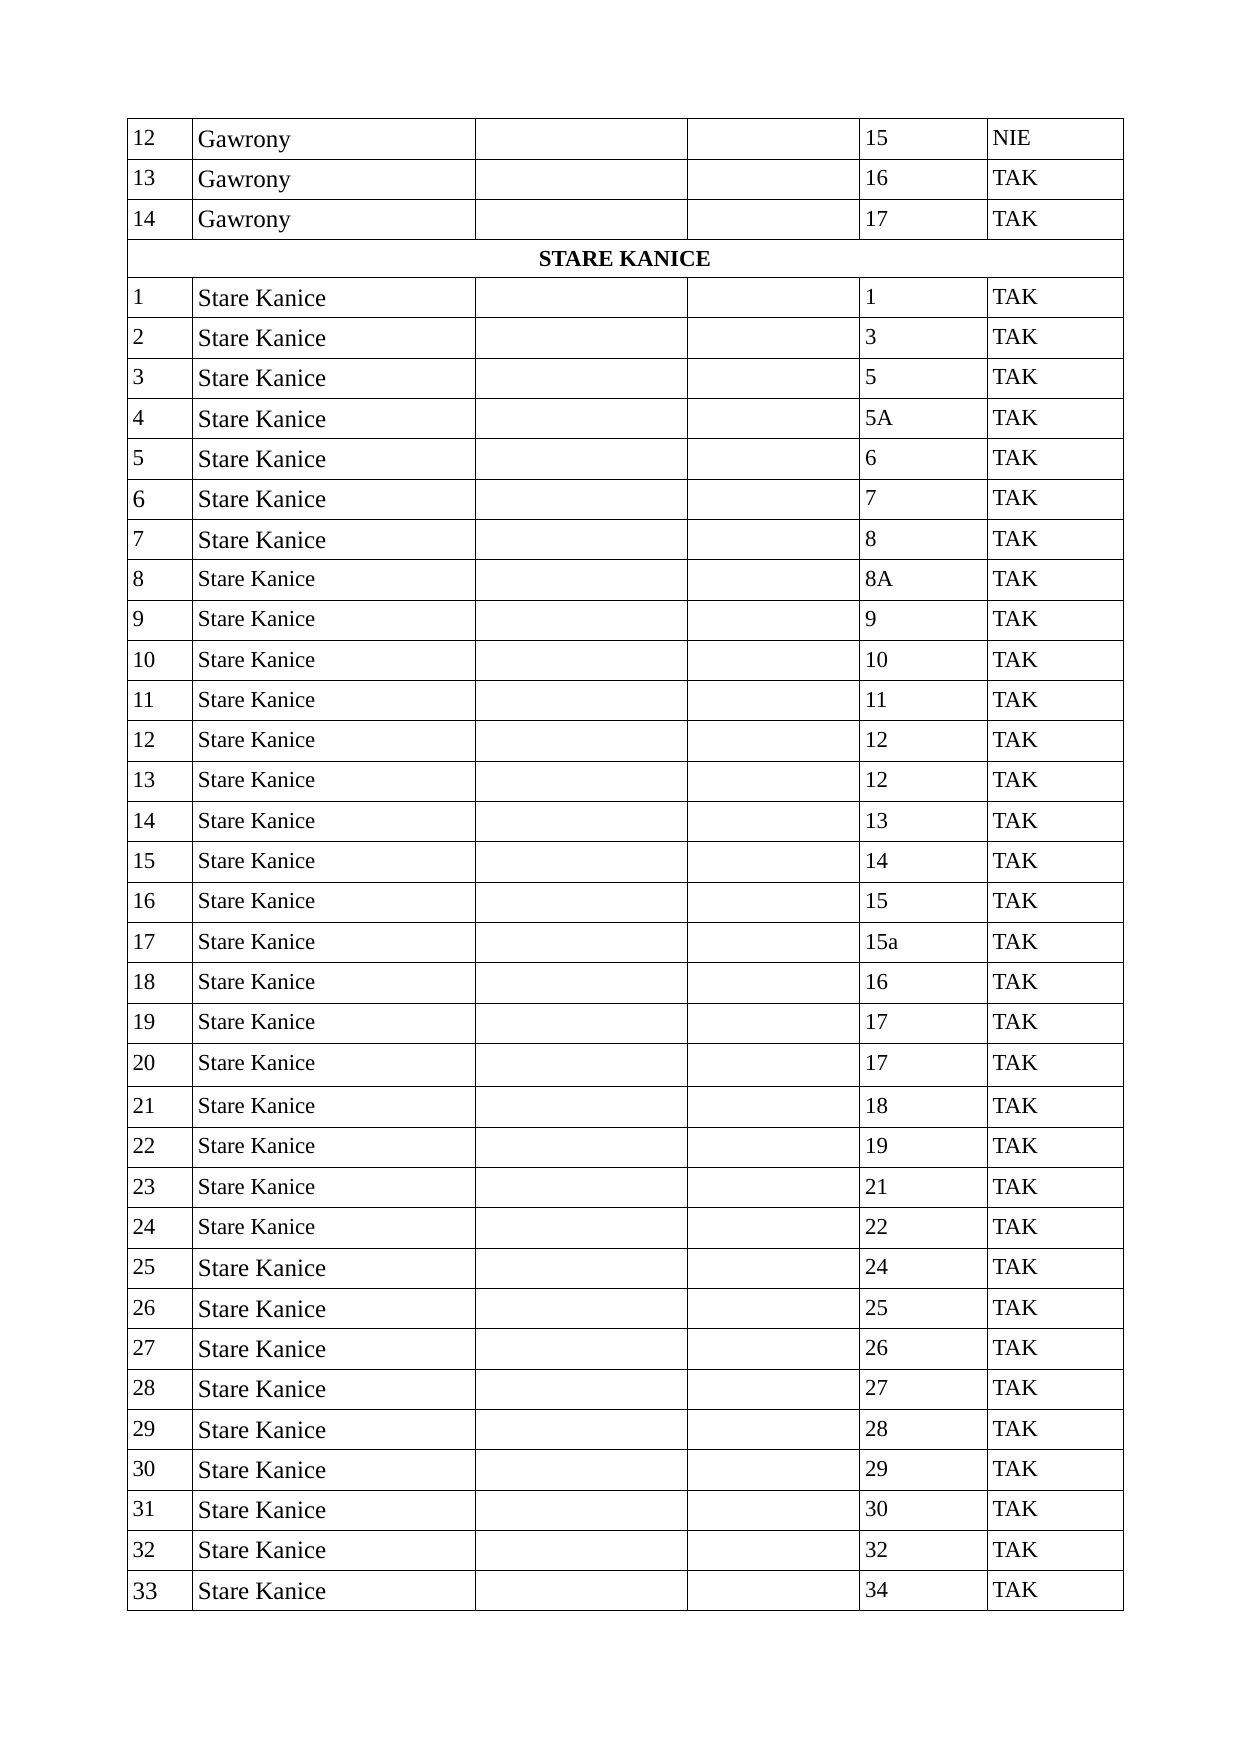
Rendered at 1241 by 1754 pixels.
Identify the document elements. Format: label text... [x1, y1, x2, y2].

table_cell TAK [988, 1208, 1123, 1248]
table_cell Stare Kanice [193, 681, 475, 720]
table_cell [476, 721, 687, 761]
table_cell Stare Kanice [193, 1087, 475, 1127]
table_cell [476, 842, 687, 882]
table_cell 26 [860, 1329, 987, 1368]
table_cell Stare Kanice [193, 1571, 475, 1610]
table_cell 30 [128, 1450, 192, 1489]
table_cell 15a [860, 923, 987, 962]
table_cell [476, 601, 687, 640]
table_cell 22 [860, 1208, 987, 1248]
table_cell 33 [128, 1571, 192, 1610]
table_cell 15 [860, 119, 987, 158]
table_cell 27 [860, 1370, 987, 1409]
table_cell TAK [988, 1491, 1123, 1530]
table_cell [688, 963, 859, 1003]
table_cell 7 [860, 480, 987, 519]
table_cell Stare Kanice [193, 1450, 475, 1489]
table_cell [476, 923, 687, 962]
table_cell Stare Kanice [193, 1289, 475, 1328]
table_cell TAK [988, 762, 1123, 801]
table_cell [476, 762, 687, 801]
table_cell TAK [988, 601, 1123, 640]
table_cell [476, 1450, 687, 1489]
table_cell [688, 1208, 859, 1248]
table_cell Stare Kanice [193, 601, 475, 640]
table_cell TAK [988, 560, 1123, 599]
table_cell 28 [860, 1410, 987, 1449]
table_cell 24 [128, 1208, 192, 1248]
table_cell [476, 480, 687, 519]
table_cell [688, 439, 859, 478]
table_cell 1 [860, 278, 987, 317]
table_cell TAK [988, 278, 1123, 317]
table_cell [476, 1370, 687, 1409]
table_cell 14 [860, 842, 987, 882]
table_cell 17 [860, 200, 987, 239]
table_cell TAK [988, 1128, 1123, 1167]
table_cell TAK [988, 1004, 1123, 1043]
table_cell [476, 1531, 687, 1570]
table_cell [688, 1410, 859, 1449]
table_cell Stare Kanice [193, 439, 475, 478]
table_cell 20 [128, 1044, 192, 1086]
table_cell 32 [128, 1531, 192, 1570]
table_cell Stare Kanice [193, 842, 475, 882]
table_cell TAK [988, 1329, 1123, 1368]
table_cell [688, 1531, 859, 1570]
table_cell [688, 923, 859, 962]
table_cell TAK [988, 480, 1123, 519]
table_cell Stare Kanice [193, 721, 475, 761]
table_cell 8A [860, 560, 987, 599]
table_cell 24 [860, 1249, 987, 1288]
table_cell [476, 399, 687, 438]
table_cell 21 [128, 1087, 192, 1127]
table_cell [476, 160, 687, 199]
table_cell [688, 1249, 859, 1288]
table_cell Stare Kanice [193, 1128, 475, 1167]
table_cell 5A [860, 399, 987, 438]
table_cell [476, 1571, 687, 1610]
table_cell Stare Kanice [193, 560, 475, 599]
table_cell 8 [860, 520, 987, 559]
table_cell TAK [988, 1087, 1123, 1127]
table_cell 6 [860, 439, 987, 478]
table_cell 25 [128, 1249, 192, 1288]
table_cell Stare Kanice [193, 1410, 475, 1449]
table_cell TAK [988, 520, 1123, 559]
table_cell TAK [988, 399, 1123, 438]
table_cell 17 [860, 1044, 987, 1086]
table_cell [688, 560, 859, 599]
table_cell [688, 721, 859, 761]
table_cell [476, 802, 687, 841]
table_cell 16 [860, 160, 987, 199]
table_cell TAK [988, 1249, 1123, 1288]
table_cell 27 [128, 1329, 192, 1368]
table_cell 18 [128, 963, 192, 1003]
table_cell Stare Kanice [193, 318, 475, 358]
table_cell [476, 359, 687, 398]
table_cell Stare Kanice [193, 1491, 475, 1530]
table_cell [688, 641, 859, 680]
table_cell [476, 1128, 687, 1167]
table_cell 15 [860, 883, 987, 922]
table_cell 22 [128, 1128, 192, 1167]
table_cell [688, 601, 859, 640]
table_cell 19 [860, 1128, 987, 1167]
table_cell TAK [988, 721, 1123, 761]
table_cell Gawrony [193, 160, 475, 199]
table_cell 5 [128, 439, 192, 478]
table_cell TAK [988, 641, 1123, 680]
table_cell 12 [128, 119, 192, 158]
table_cell [476, 1289, 687, 1328]
table_cell 9 [128, 601, 192, 640]
table_cell [476, 681, 687, 720]
table_cell [476, 1491, 687, 1530]
table_cell 8 [128, 560, 192, 599]
table_cell [476, 318, 687, 358]
table_cell [476, 1168, 687, 1207]
table_cell 25 [860, 1289, 987, 1328]
table_cell [688, 802, 859, 841]
table_cell [688, 842, 859, 882]
table_cell 29 [860, 1450, 987, 1489]
table_cell [476, 1004, 687, 1043]
table_cell Stare Kanice [193, 1370, 475, 1409]
table_cell 13 [128, 762, 192, 801]
table_cell Stare Kanice [193, 762, 475, 801]
table_cell [688, 883, 859, 922]
table_cell Stare Kanice [193, 480, 475, 519]
table_cell TAK [988, 1410, 1123, 1449]
table_cell 10 [860, 641, 987, 680]
table_cell 19 [128, 1004, 192, 1043]
table_cell [688, 520, 859, 559]
table_cell 15 [128, 842, 192, 882]
table_cell 14 [128, 802, 192, 841]
table_cell 17 [860, 1004, 987, 1043]
table_cell [476, 119, 687, 158]
table_cell 9 [860, 601, 987, 640]
table_cell [688, 318, 859, 358]
table_cell TAK [988, 1168, 1123, 1207]
table_cell 28 [128, 1370, 192, 1409]
table_cell Stare Kanice [193, 923, 475, 962]
table_cell [688, 1087, 859, 1127]
table_cell 16 [860, 963, 987, 1003]
table_cell 18 [860, 1087, 987, 1127]
table_cell 23 [128, 1168, 192, 1207]
table_cell [688, 278, 859, 317]
table_cell 21 [860, 1168, 987, 1207]
table_cell [476, 560, 687, 599]
table_cell NIE [988, 119, 1123, 158]
table_cell 11 [860, 681, 987, 720]
table_cell [688, 480, 859, 519]
table_cell 32 [860, 1531, 987, 1570]
table_cell [688, 1128, 859, 1167]
table_cell Stare Kanice [193, 1208, 475, 1248]
table_cell Stare Kanice [193, 1249, 475, 1288]
table_cell 30 [860, 1491, 987, 1530]
table_cell [476, 1329, 687, 1368]
table_cell 7 [128, 520, 192, 559]
table_cell 2 [128, 318, 192, 358]
table_cell Stare Kanice [193, 1168, 475, 1207]
table_cell 17 [128, 923, 192, 962]
table_cell Stare Kanice [193, 399, 475, 438]
table_cell [688, 1329, 859, 1368]
table_cell [688, 762, 859, 801]
table_cell [476, 200, 687, 239]
table_cell TAK [988, 1450, 1123, 1489]
table_cell Stare Kanice [193, 278, 475, 317]
table_cell TAK [988, 200, 1123, 239]
table_cell Stare Kanice [193, 963, 475, 1003]
table_cell Stare Kanice [193, 883, 475, 922]
table_cell TAK [988, 963, 1123, 1003]
table_cell 29 [128, 1410, 192, 1449]
table_cell TAK [988, 1370, 1123, 1409]
table_cell [688, 1491, 859, 1530]
table_cell [476, 641, 687, 680]
table_cell Stare Kanice [193, 359, 475, 398]
table_cell TAK [988, 681, 1123, 720]
table_cell 14 [128, 200, 192, 239]
table_cell [688, 1044, 859, 1086]
table_cell [688, 1370, 859, 1409]
table_cell 5 [860, 359, 987, 398]
table_cell 1 [128, 278, 192, 317]
table_cell [476, 439, 687, 478]
table_cell Stare Kanice [193, 1004, 475, 1043]
table_cell [688, 1571, 859, 1610]
table_cell 34 [860, 1571, 987, 1610]
table_cell 12 [860, 721, 987, 761]
table_cell [476, 278, 687, 317]
table_cell TAK [988, 359, 1123, 398]
table_cell [476, 883, 687, 922]
table_cell TAK [988, 160, 1123, 199]
table_cell TAK [988, 1289, 1123, 1328]
table_cell 11 [128, 681, 192, 720]
table_cell STARE KANICE [128, 240, 1123, 277]
table_cell Stare Kanice [193, 802, 475, 841]
table_cell [688, 399, 859, 438]
table_cell [688, 1004, 859, 1043]
table_cell Gawrony [193, 119, 475, 158]
table_cell 6 [128, 480, 192, 519]
table_cell [688, 200, 859, 239]
table_cell Stare Kanice [193, 520, 475, 559]
table_cell [688, 1168, 859, 1207]
table_cell Stare Kanice [193, 1531, 475, 1570]
table_cell Stare Kanice [193, 1329, 475, 1368]
table_cell [688, 359, 859, 398]
table_cell [688, 681, 859, 720]
table_cell [476, 1208, 687, 1248]
table_cell [476, 1249, 687, 1288]
table_cell TAK [988, 802, 1123, 841]
table_cell [688, 1450, 859, 1489]
table_cell 4 [128, 399, 192, 438]
table_cell Gawrony [193, 200, 475, 239]
table_cell TAK [988, 1571, 1123, 1610]
table_cell [688, 119, 859, 158]
table_cell TAK [988, 439, 1123, 478]
table_cell 3 [860, 318, 987, 358]
table_cell TAK [988, 883, 1123, 922]
table_cell TAK [988, 1044, 1123, 1086]
table_cell [688, 160, 859, 199]
table_cell 13 [860, 802, 987, 841]
table_cell Stare Kanice [193, 641, 475, 680]
table_cell TAK [988, 923, 1123, 962]
table_cell TAK [988, 1531, 1123, 1570]
table_cell [476, 1044, 687, 1086]
table_cell [476, 1410, 687, 1449]
table_cell 12 [128, 721, 192, 761]
table_cell [476, 963, 687, 1003]
table_cell 26 [128, 1289, 192, 1328]
table_cell 31 [128, 1491, 192, 1530]
table_cell TAK [988, 842, 1123, 882]
table_cell 10 [128, 641, 192, 680]
table_cell [688, 1289, 859, 1328]
table_cell TAK [988, 318, 1123, 358]
table_cell 16 [128, 883, 192, 922]
table_cell [476, 1087, 687, 1127]
table_cell 13 [128, 160, 192, 199]
table_cell 12 [860, 762, 987, 801]
table_cell [476, 520, 687, 559]
table_cell 3 [128, 359, 192, 398]
table_cell Stare Kanice [193, 1044, 475, 1086]
